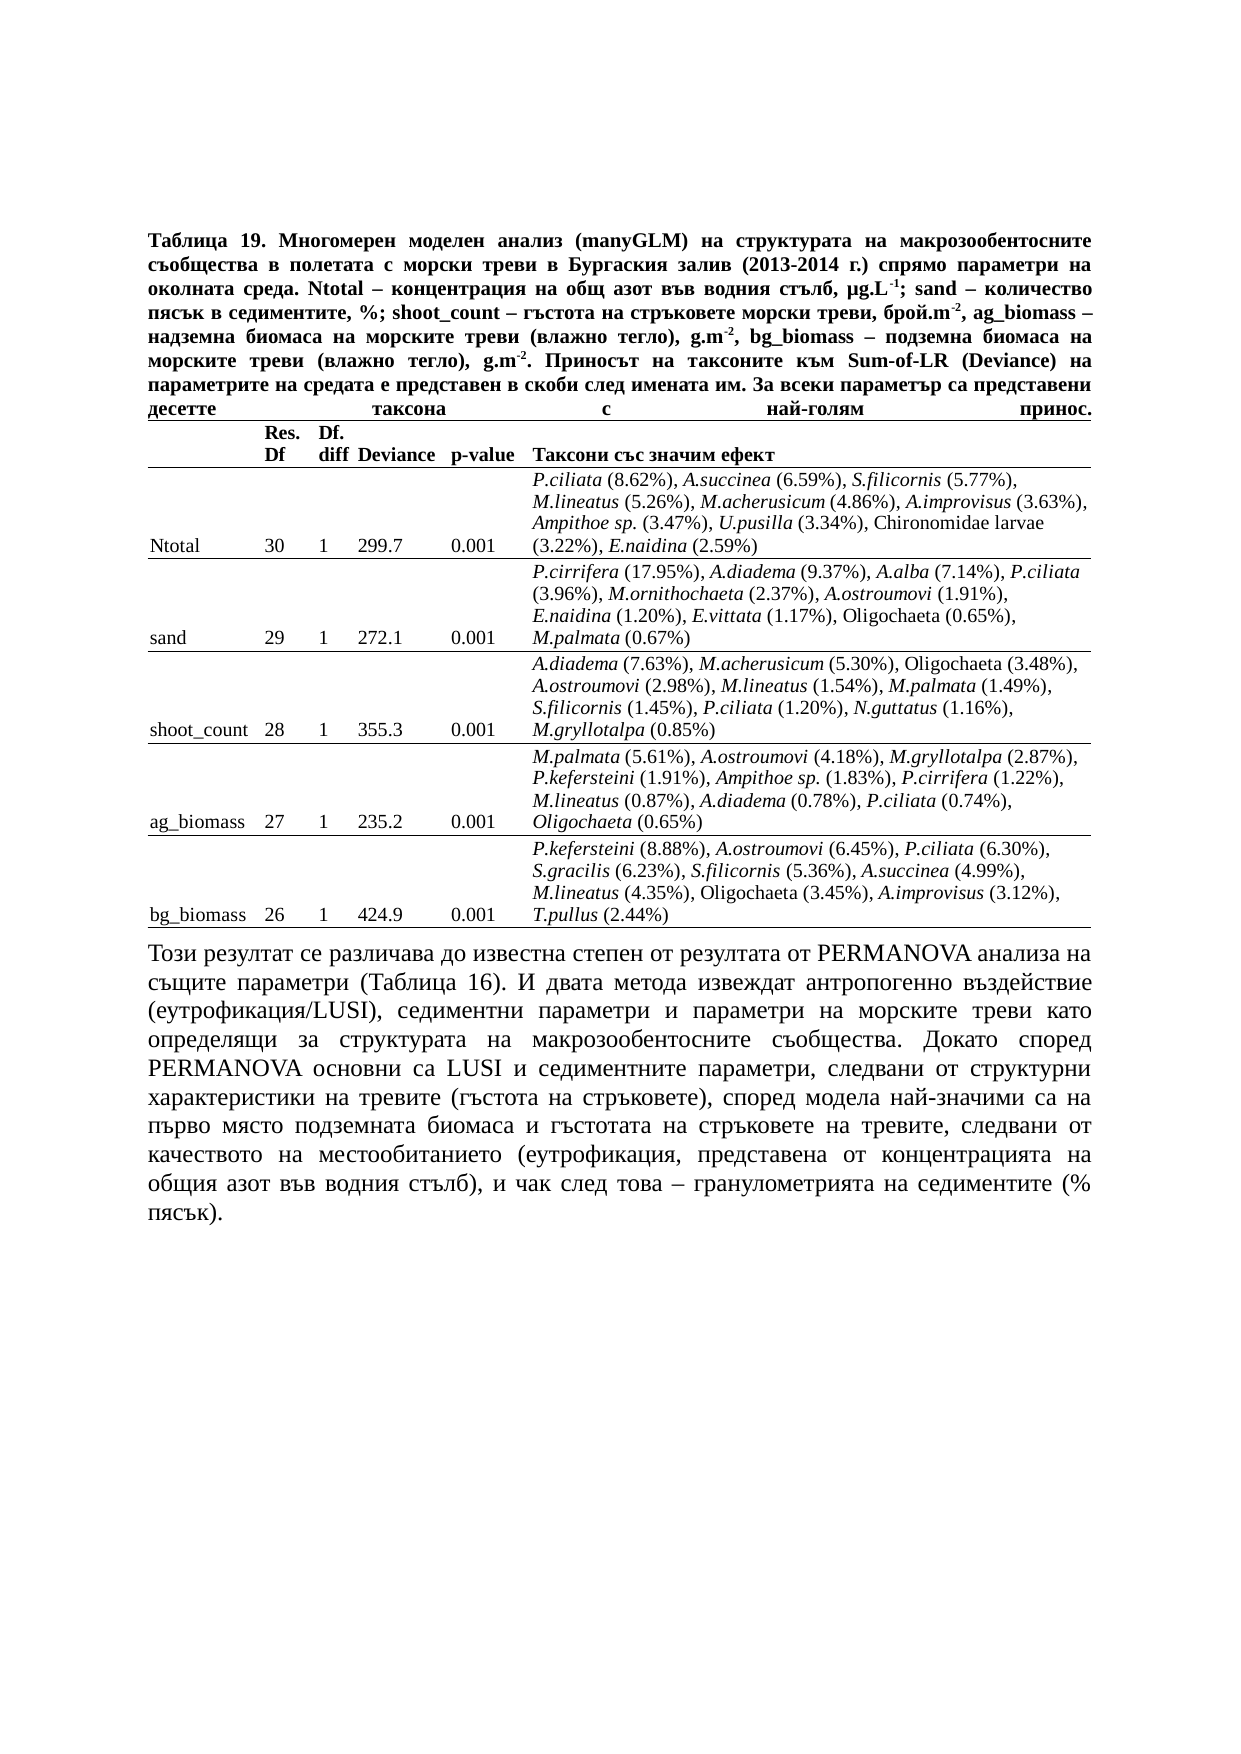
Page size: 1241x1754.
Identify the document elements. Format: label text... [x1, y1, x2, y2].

text Този резултат се различава до известна степен от резултата от PERMANOVA анализа на същите параметри (Таблица 16). И двата метода извеждат антропогенно въздействие (еутрофикация/LUSI), седиментни параметри и параметри на морските треви като определящи за структурата на макрозообентосните съобщества. Докато според PERMANOVA основни са LUSI и седиментните параметри, следвани от структурни характеристики на тревите (гъстота на стръковете), според модела най-значими са на първо място подземната биомаса и гъстотата на стръковете на тревите, следвани от качеството на местообитанието (еутрофикация, представена от концентрацията на общия азот във водния стълб), и чак след това – гранулометрията на седиментите (% пясък). [148, 929, 1093, 1226]
text Таблица 19. Многомерен моделен анализ (manyGLM) на структурата на макрозообентосните съобщества в полетата с морски треви в Бургаския залив (2013-2014 г.) спрямо параметри на околната среда. Ntotal – концентрация на общ азот във водния стълб, µg.L-1; sand – количество пясък в седиментите, %; shoot_count – гъстота на стръковете морски треви, брой.m-2, ag_biomass – надземна биомаса на морските треви (влажно тегло), g.m-2, bg_biomass – подземна биомаса на морските треви (влажно тегло), g.m-2. Приносът на таксоните към Sum-of-LR (Deviance) на параметрите на средата е представен в скоби след имената им. За всеки параметър са представени десетте таксона с най-голям принос. [148, 228, 1093, 929]
text [148, 207, 1093, 228]
